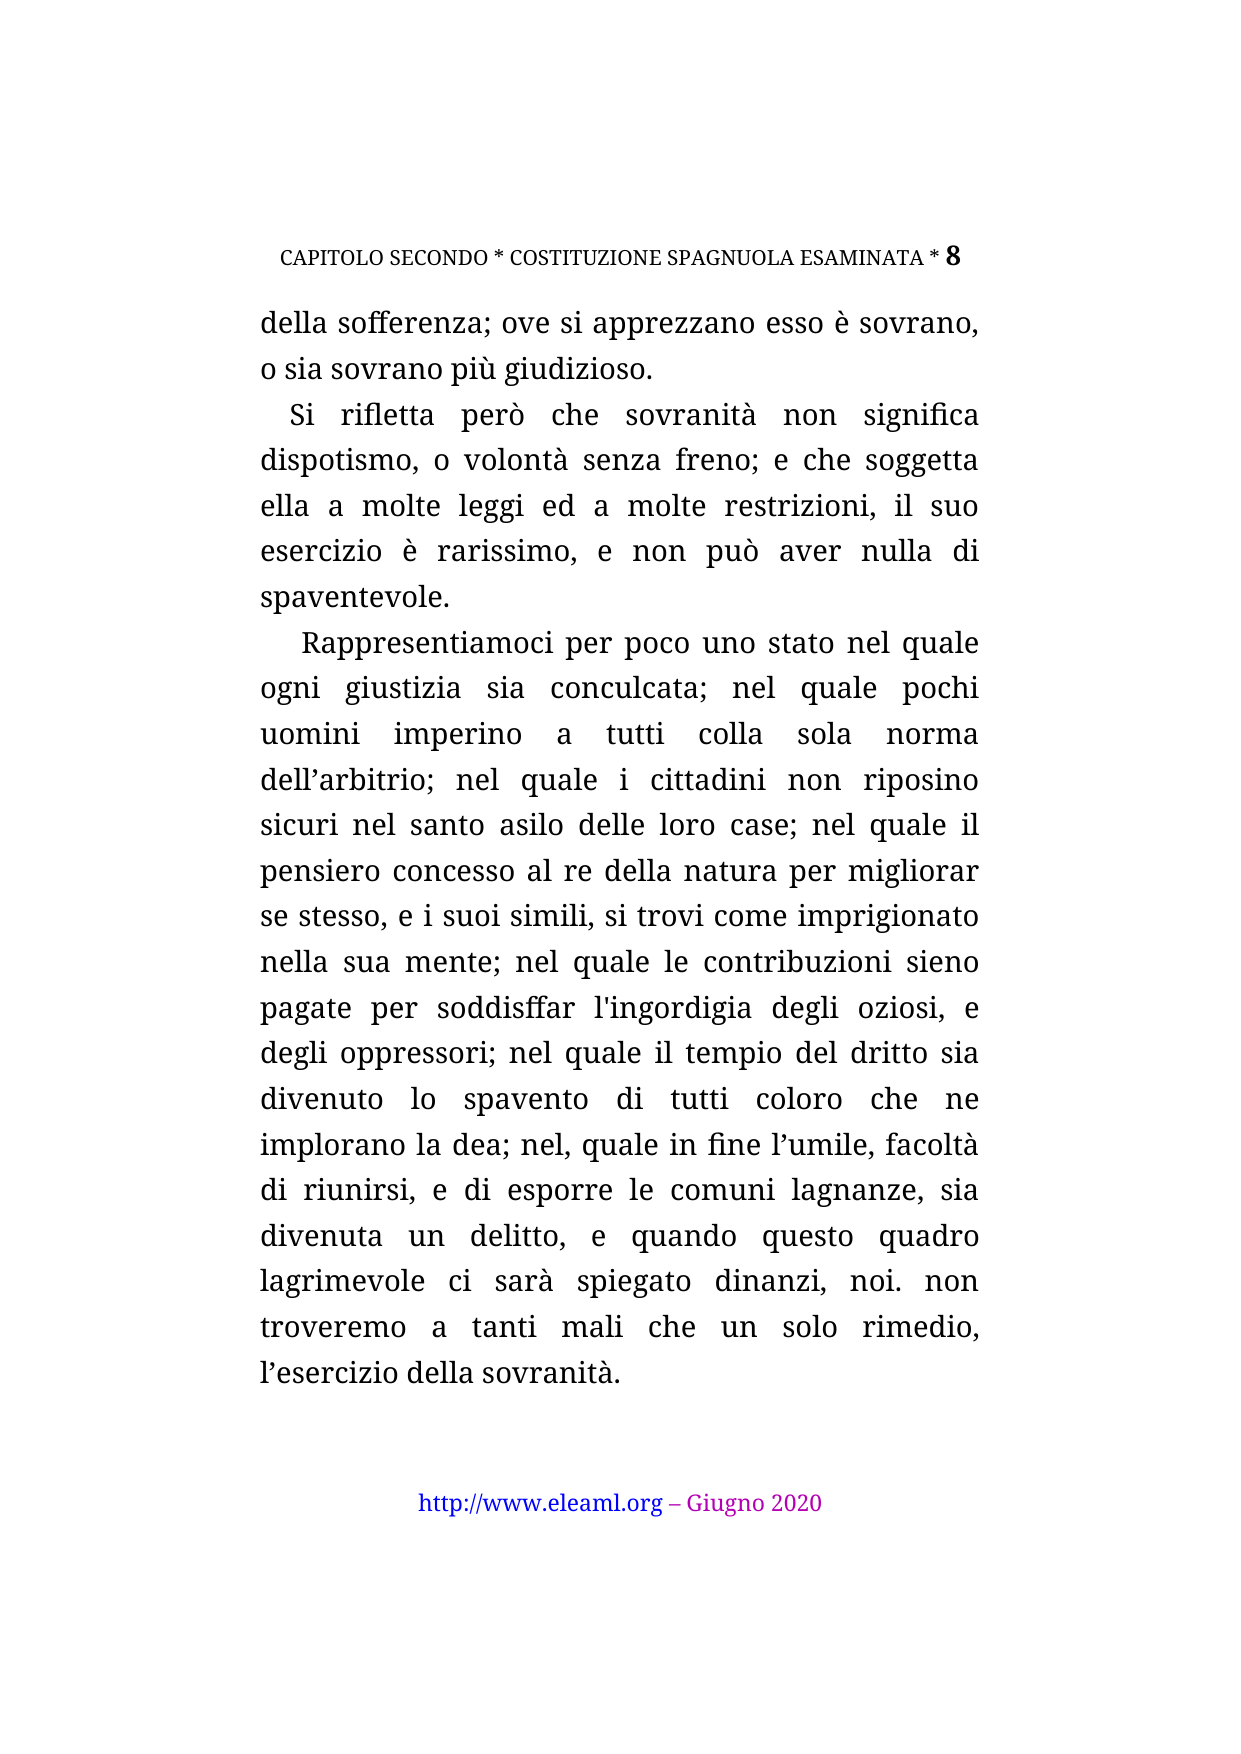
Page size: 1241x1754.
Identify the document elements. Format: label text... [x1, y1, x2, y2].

text della sofferenza; ove si apprezzano esso è sovrano, o sia sovrano più giudizioso. [260, 303, 980, 388]
text Si rifletta però che sovranità non significa dispotismo, o volontà senza freno; e che soggetta ella a molte leggi ed a molte restrizioni, il suo esercizio è rarissimo, e non può aver nulla di spaventevole. [260, 394, 980, 616]
text Rappresentiamoci per poco uno stato nel quale ogni giustizia sia conculcata; nel quale pochi uomini imperino a tutti colla sola norma dell’arbitrio; nel quale i cittadini non riposino sicuri nel santo asilo delle loro case; nel quale il pensiero concesso al re della natura per migliorar se stesso, e i suoi simili, si trovi come imprigionato nella sua mente; nel quale le contribuzioni sieno pagate per soddisffar l'ingordigia degli oziosi, e degli oppressori; nel quale il tempio del dritto sia divenuto lo spavento di tutti coloro che ne implorano la dea; nel, quale in fine l’umile, facoltà di riunirsi, e di esporre le comuni lagnanze, sia divenuta un delitto, e quando questo quadro lagrimevole ci sarà spiegato dinanzi, noi. non troveremo a tanti mali che un solo rimedio, l’esercizio della sovranità. [260, 622, 980, 1392]
